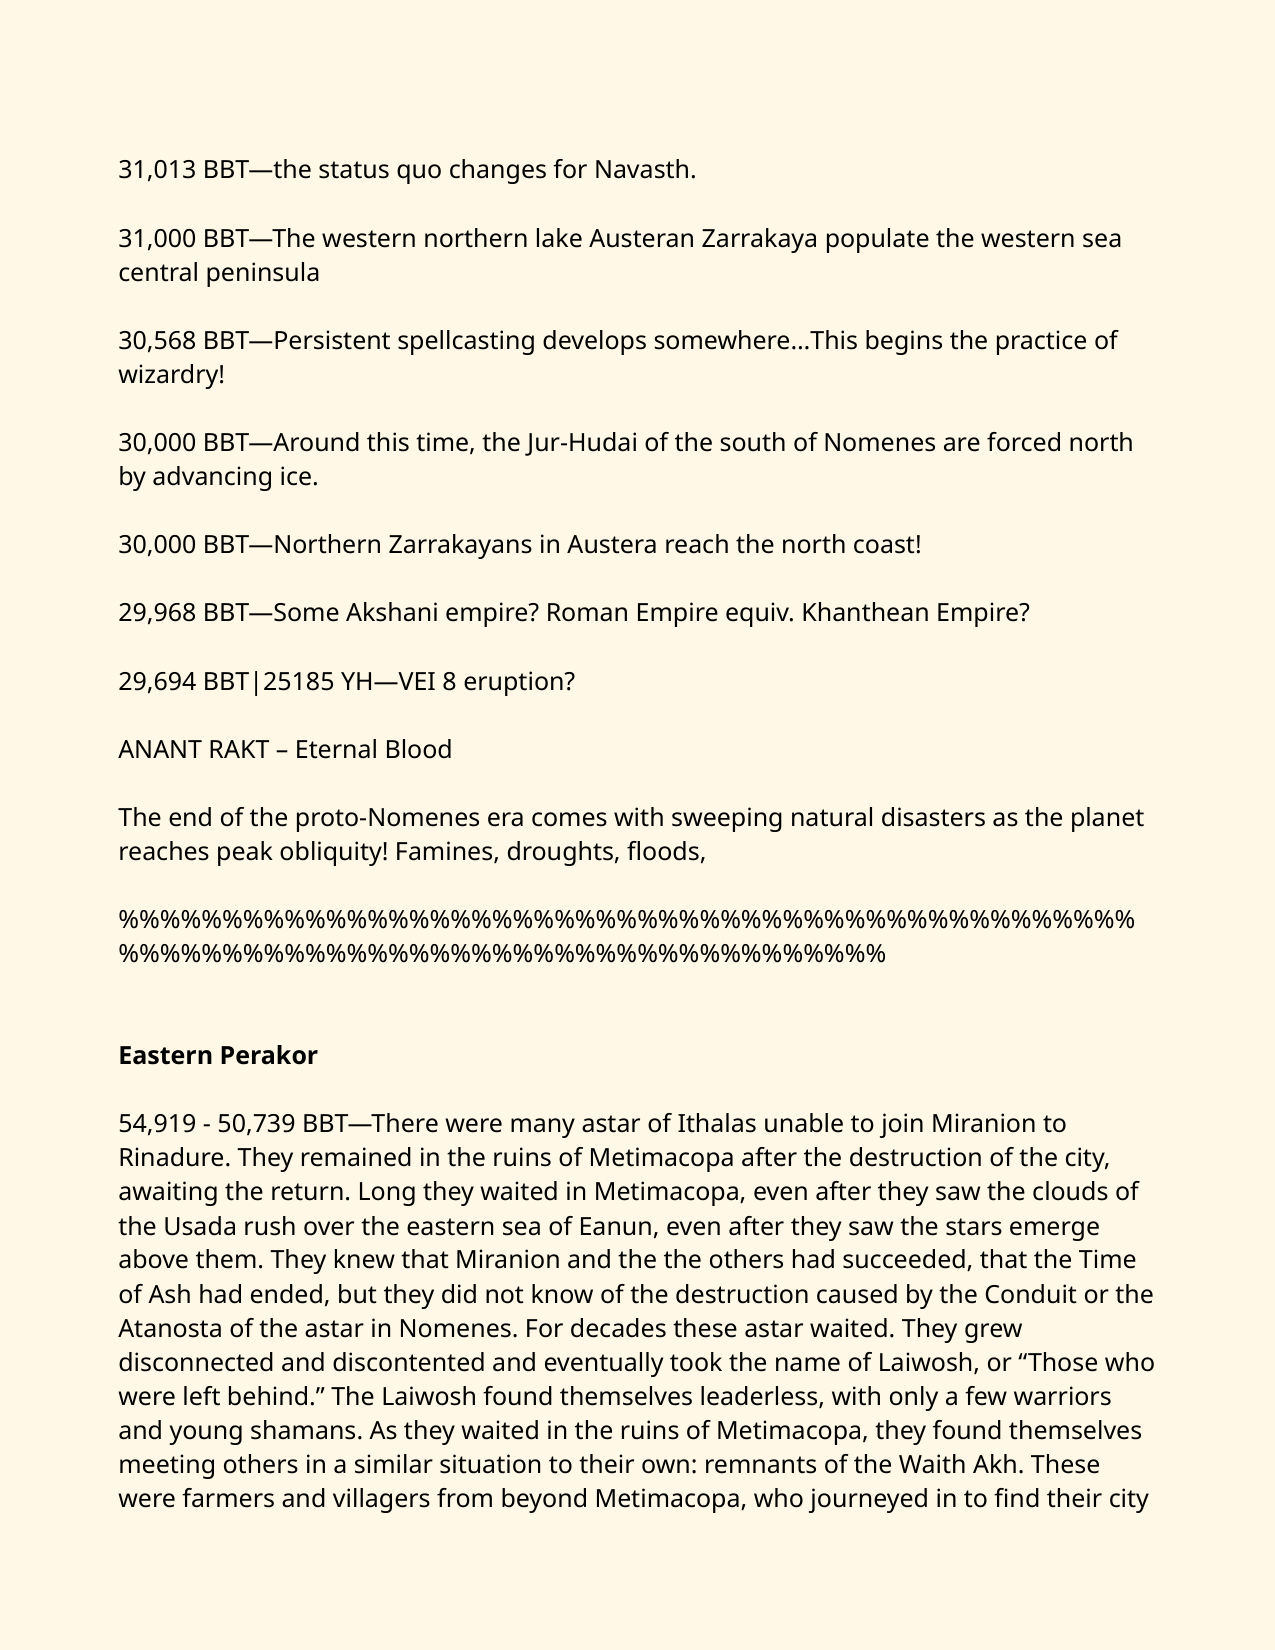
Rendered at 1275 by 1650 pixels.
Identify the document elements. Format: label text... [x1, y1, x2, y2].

text %%%%%%%%%%%%%%%%%%%%%%%%%%%%%%%%%%%%%%%%%%%%%%%%%%%%%%%%%%%%%%%%%%%%%%%%%%%%%%%%%%%%%% [118, 902, 1157, 970]
text 29,968 BBT—Some Akshani empire? Roman Empire equiv. Khanthean Empire? [118, 595, 1157, 629]
text 29,694 BBT|25185 YH—VEI 8 eruption? [118, 663, 1157, 697]
text 54,919 - 50,739 BBT—There were many astar of Ithalas unable to join Miranion to Rinadure. They remained in the ruins of Metimacopa after the destruction of the city, awaiting the return. Long they waited in Metimacopa, even after they saw the clouds of the Usada rush over the eastern sea of Eanun, even after they saw the stars emerge above them. They knew that Miranion and the the others had succeeded, that the Time of Ash had ended, but they did not know of the destruction caused by the Conduit or the Atanosta of the astar in Nomenes. For decades these astar waited. They grew disconnected and discontented and eventually took the name of Laiwosh, or “Those who were left behind.” The Laiwosh found themselves leaderless, with only a few warriors and young shamans. As they waited in the ruins of Metimacopa, they found themselves meeting others in a similar situation to their own: remnants of the Waith Akh. These were farmers and villagers from beyond Metimacopa, who journeyed in to find their city [118, 1106, 1157, 1515]
text 30,568 BBT—Persistent spellcasting develops somewhere…This begins the practice of wizardry! [118, 322, 1157, 391]
text 30,000 BBT—Around this time, the Jur-Hudai of the south of Nomenes are forced north by advancing ice. [118, 425, 1157, 493]
text Eastern Perakor [118, 1038, 1157, 1072]
text 31,013 BBT—the status quo changes for Navasth. [118, 152, 1157, 186]
text The end of the proto-Nomenes era comes with sweeping natural disasters as the planet reaches peak obliquity! Famines, droughts, floods, [118, 799, 1157, 867]
text 31,000 BBT—The western northern lake Austeran Zarrakaya populate the western sea central peninsula [118, 220, 1157, 288]
text 30,000 BBT—Northern Zarrakayans in Austera reach the north coast! [118, 527, 1157, 561]
text ANANT RAKT – Eternal Blood [118, 731, 1157, 765]
